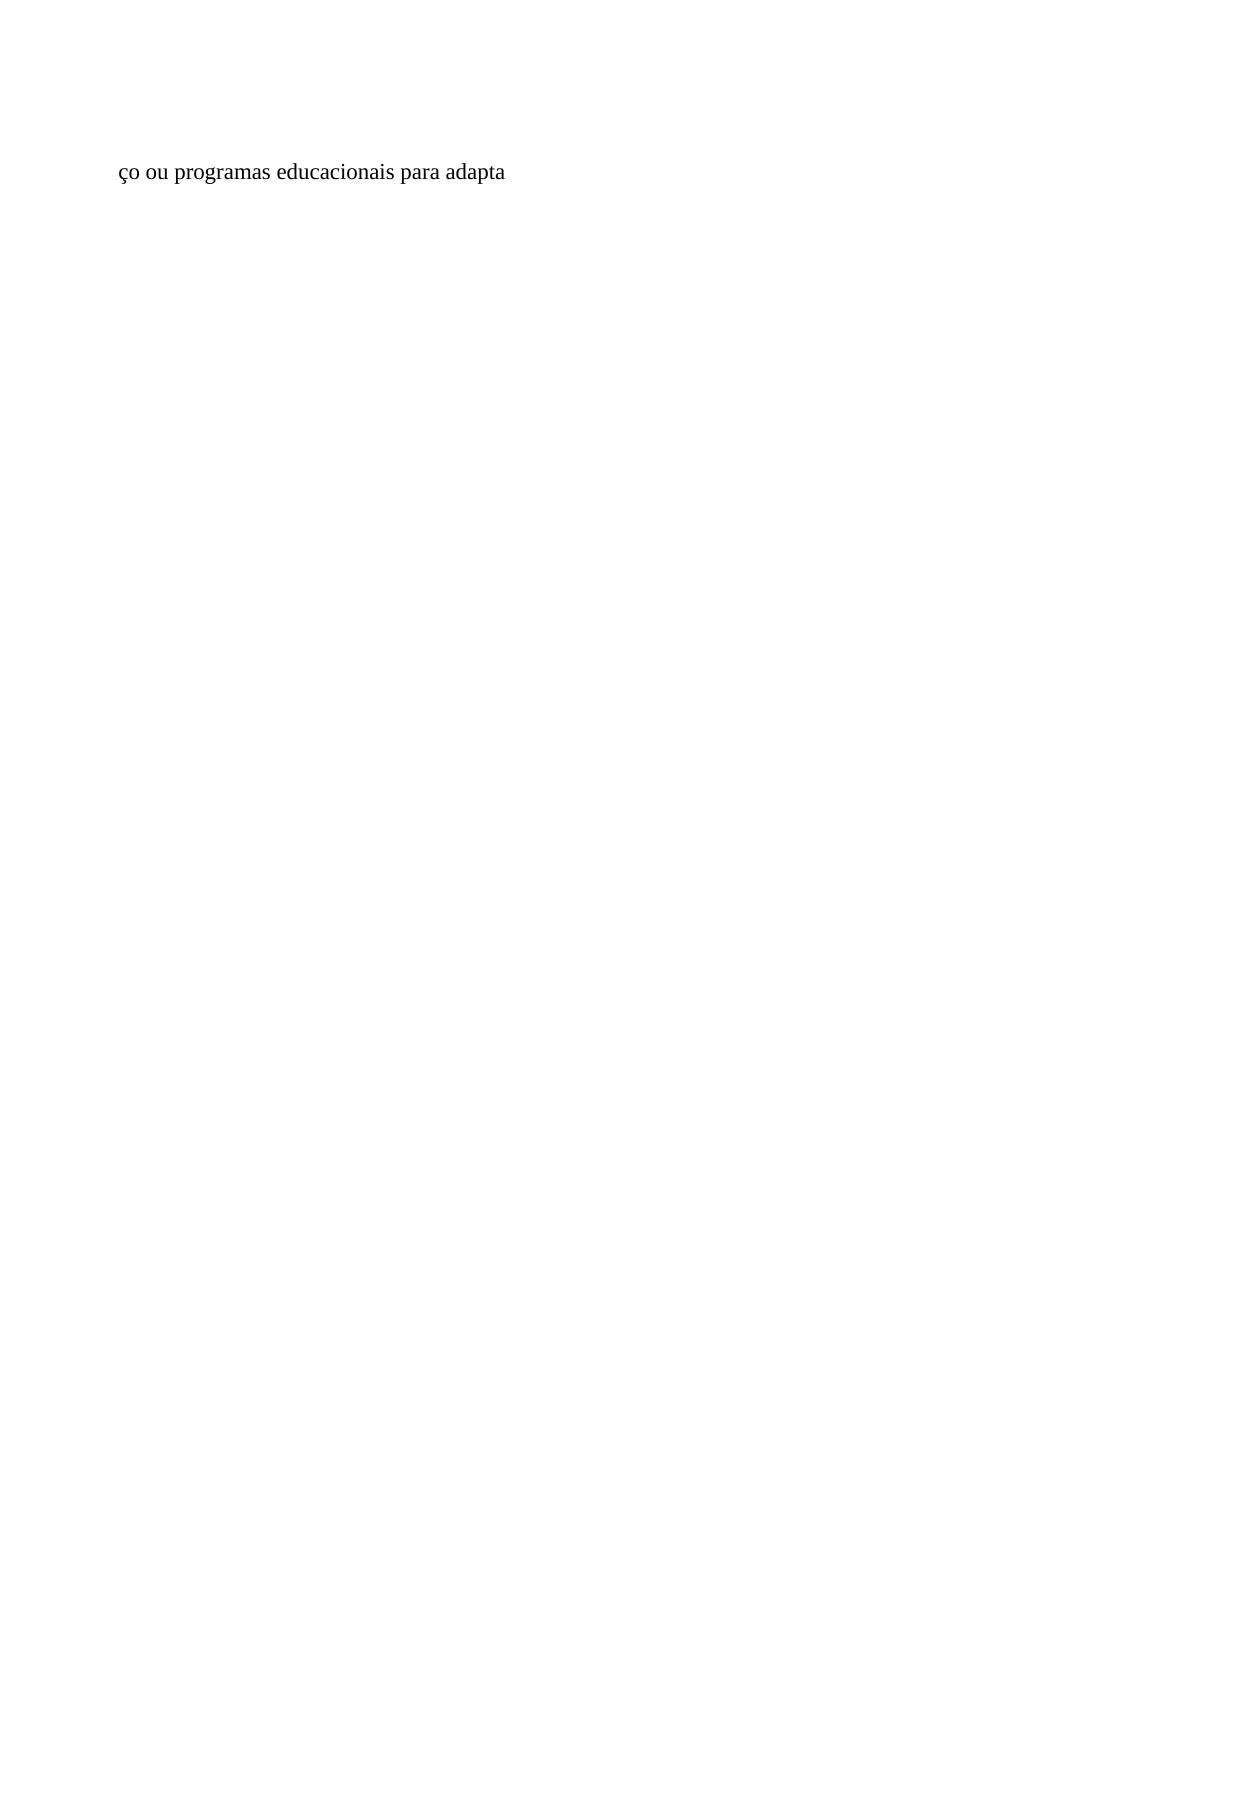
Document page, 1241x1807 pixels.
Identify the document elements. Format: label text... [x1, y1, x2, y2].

text ço ou programas educacionais para adapta [118, 158, 1164, 184]
